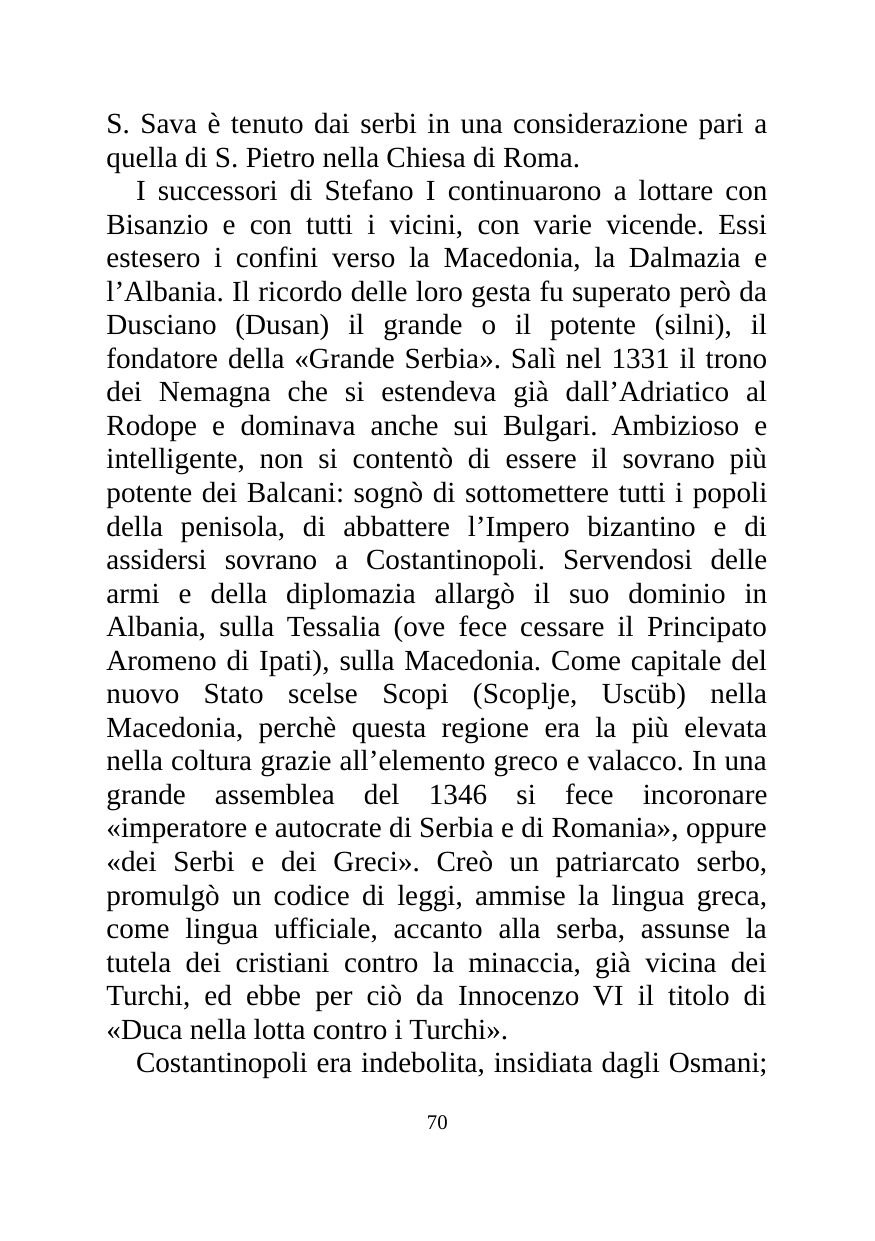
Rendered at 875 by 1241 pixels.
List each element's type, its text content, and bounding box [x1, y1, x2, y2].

text I successori di Stefano I continuarono a lottare con Bisanzio e con tutti i vicini, con varie vicende. Essi estesero i confini verso la Macedonia, la Dalmazia e l’Albania. Il ricordo delle loro gesta fu superato però da Dusciano (Dusan) il grande o il potente (silni), il fondatore della «Grande Serbia». Salì nel 1331 il trono dei Nemagna che si estendeva già dall’Adriatico al Rodope e dominava anche sui Bulgari. Ambizioso e intelligente, non si contentò di essere il sovrano più potente dei Balcani: sognò di sottomettere tutti i popoli della penisola, di abbattere l’Impero bizantino e di assidersi sovrano a Costantinopoli. Servendosi delle armi e della diplomazia allargò il suo dominio in Albania, sulla Tessalia (ove fece cessare il Principato Aromeno di Ipati), sulla Macedonia. Come capitale del nuovo Stato scelse Scopi (Scoplje, Uscüb) nella Macedonia, perchè questa regione era la più elevata nella coltura grazie all’elemento greco e valacco. In una grande assemblea del 1346 si fece incoronare «imperatore e autocrate di Serbia e di Romania», oppure «dei Serbi e dei Greci». Creò un patriarcato serbo, promulgò un codice di leggi, ammise la lingua greca, come lingua ufficiale, accanto alla serba, assunse la tutela dei cristiani contro la minaccia, già vicina dei Turchi, ed ebbe per ciò da Innocenzo VI il titolo di «Duca nella lotta contro i Turchi». [106, 173, 768, 1045]
text S. Sava è tenuto dai serbi in una considerazione pari a quella di S. Pietro nella Chiesa di Roma. [106, 106, 768, 173]
text Costantinopoli era indebolita, insidiata dagli Osmani; [106, 1045, 768, 1079]
